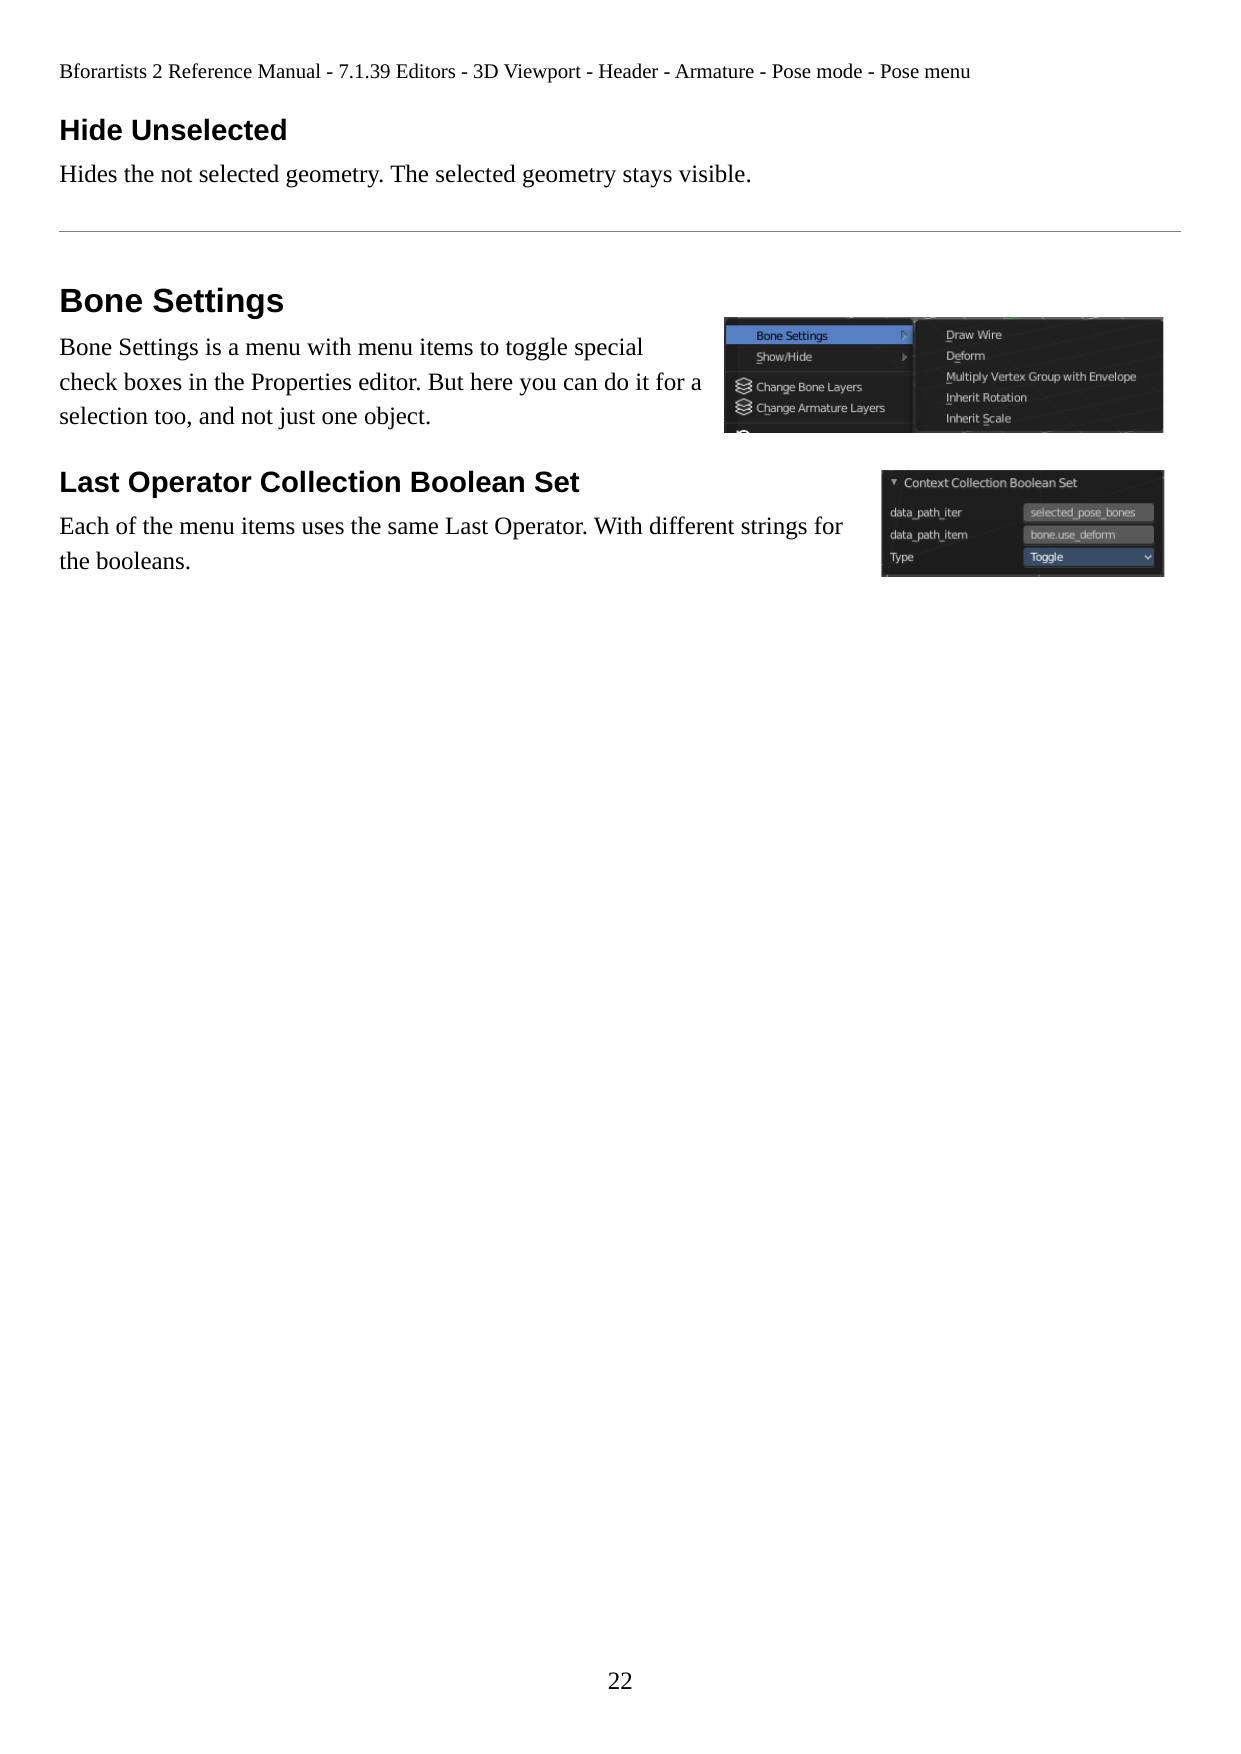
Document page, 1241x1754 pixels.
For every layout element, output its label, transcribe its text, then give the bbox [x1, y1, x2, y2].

text Hides the not selected geometry. The selected geometry stays visible. [59, 159, 1181, 188]
picture [881, 470, 1165, 577]
picture [724, 317, 1164, 433]
subtitle Bone Settings [59, 281, 1181, 320]
text Bone Settings is a menu with menu items to toggle special check boxes in the Properties editor. But here you can do it for a selection too, and not just one object. [59, 332, 724, 430]
text Each of the menu items uses the same Last Operator. With different strings for the booleans. [59, 511, 881, 574]
subtitle Hide Unselected [59, 113, 1181, 146]
subtitle Last Operator Collection Boolean Set [59, 465, 1181, 499]
